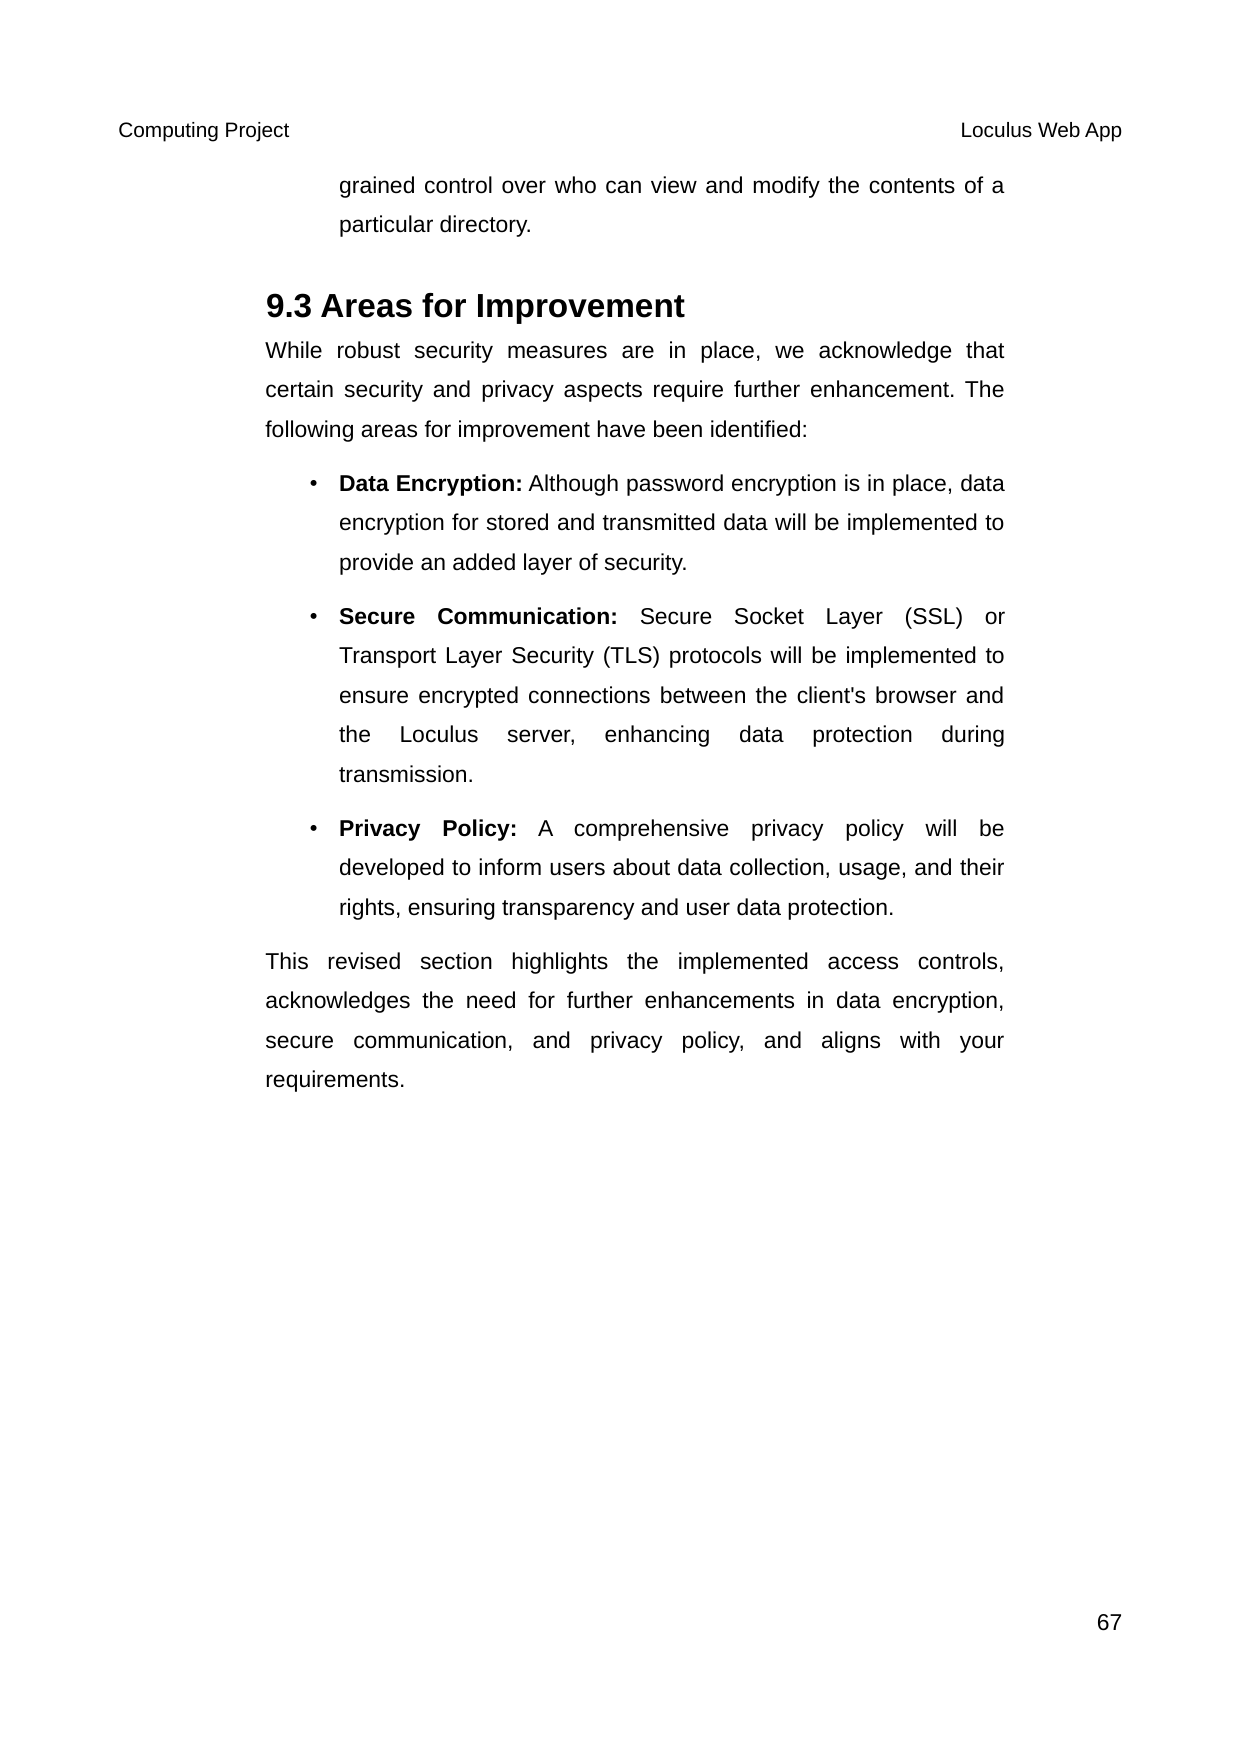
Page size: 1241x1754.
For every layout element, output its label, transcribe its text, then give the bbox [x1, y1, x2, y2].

list Secure Communication: Secure Socket Layer (SSL) or Transport Layer Security (TLS) protocols will be implemented to ensure encrypted connections between the client's browser and the Loculus server, enhancing data protection during transmission. [309, 603, 1005, 787]
list Privacy Policy: A comprehensive privacy policy will be developed to inform users about data collection, usage, and their rights, ensuring transparency and user data protection. [309, 815, 1005, 920]
list Data Encryption: Although password encryption is in place, data encryption for stored and transmitted data will be implemented to provide an added layer of security. [309, 470, 1005, 575]
text This revised section highlights the implemented access controls, acknowledges the need for further enhancements in data encryption, secure communication, and privacy policy, and aligns with your requirements. [265, 948, 1005, 1093]
text While robust security measures are in place, we acknowledge that certain security and privacy aspects require further enhancement. The following areas for improvement have been identified: [265, 337, 1005, 442]
list grained control over who can view and modify the contents of a particular directory. [309, 172, 1005, 237]
subtitle 9.3 Areas for Improvement [118, 286, 1122, 324]
